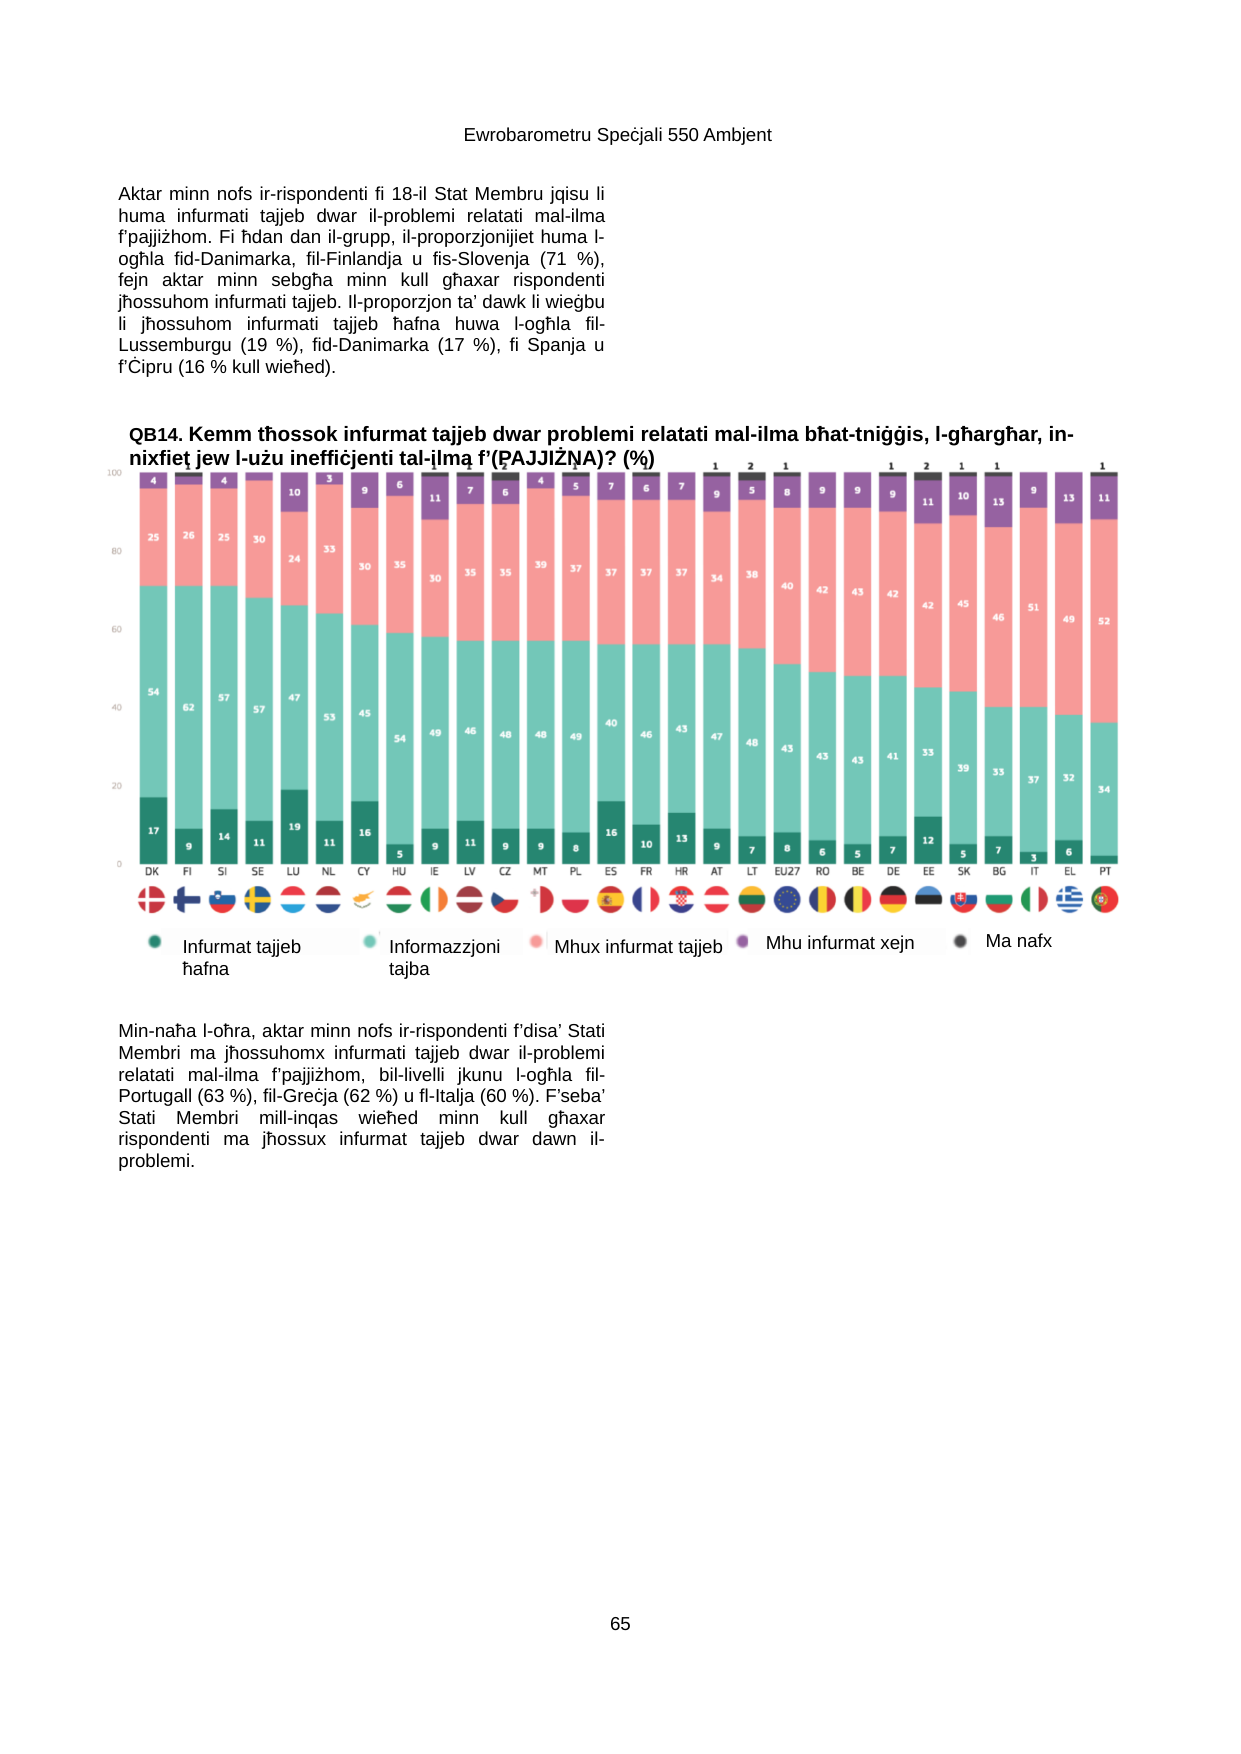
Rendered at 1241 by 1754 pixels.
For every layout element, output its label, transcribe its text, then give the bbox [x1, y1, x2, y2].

picture [143, 928, 971, 955]
text Aktar minn nofs ir-rispondenti fi 18-il Stat Membru jqisu li huma infurmati tajjeb dwar il-problemi relatati mal-ilma f’pajjiżhom. Fi ħdan dan il-grupp, il-proporzjonijiet huma l-ogħla fid-Danimarka, fil-Finlandja u fis-Slovenja (71 %), fejn aktar minn sebgħa minn kull għaxar rispondenti jħossuhom infurmati tajjeb. Il-proporzjon ta’ dawk li wieġbu li jħossuhom infurmati tajjeb ħafna huwa l-ogħla fil-Lussemburgu (19 %), fid-Danimarka (17 %), fi Spanja u f’Ċipru (16 % kull wieħed). [118, 183, 605, 377]
picture [573, 452, 578, 461]
text Min-naħa l-oħra, aktar minn nofs ir-rispondenti f’disa’ Stati Membri ma jħossuhomx infurmati tajjeb dwar il-problemi relatati mal-ilma f’pajjiżhom, bil-livelli jkunu l-ogħla fil-Portugall (63 %), fil-Greċja (62 %) u fl-Italja (60 %). F’seba’ Stati Membri mill-inqas wieħed minn kull għaxar rispondenti ma jħossux infurmat tajjeb dwar dawn il-problemi. [118, 1020, 605, 1171]
picture [100, 452, 1128, 923]
